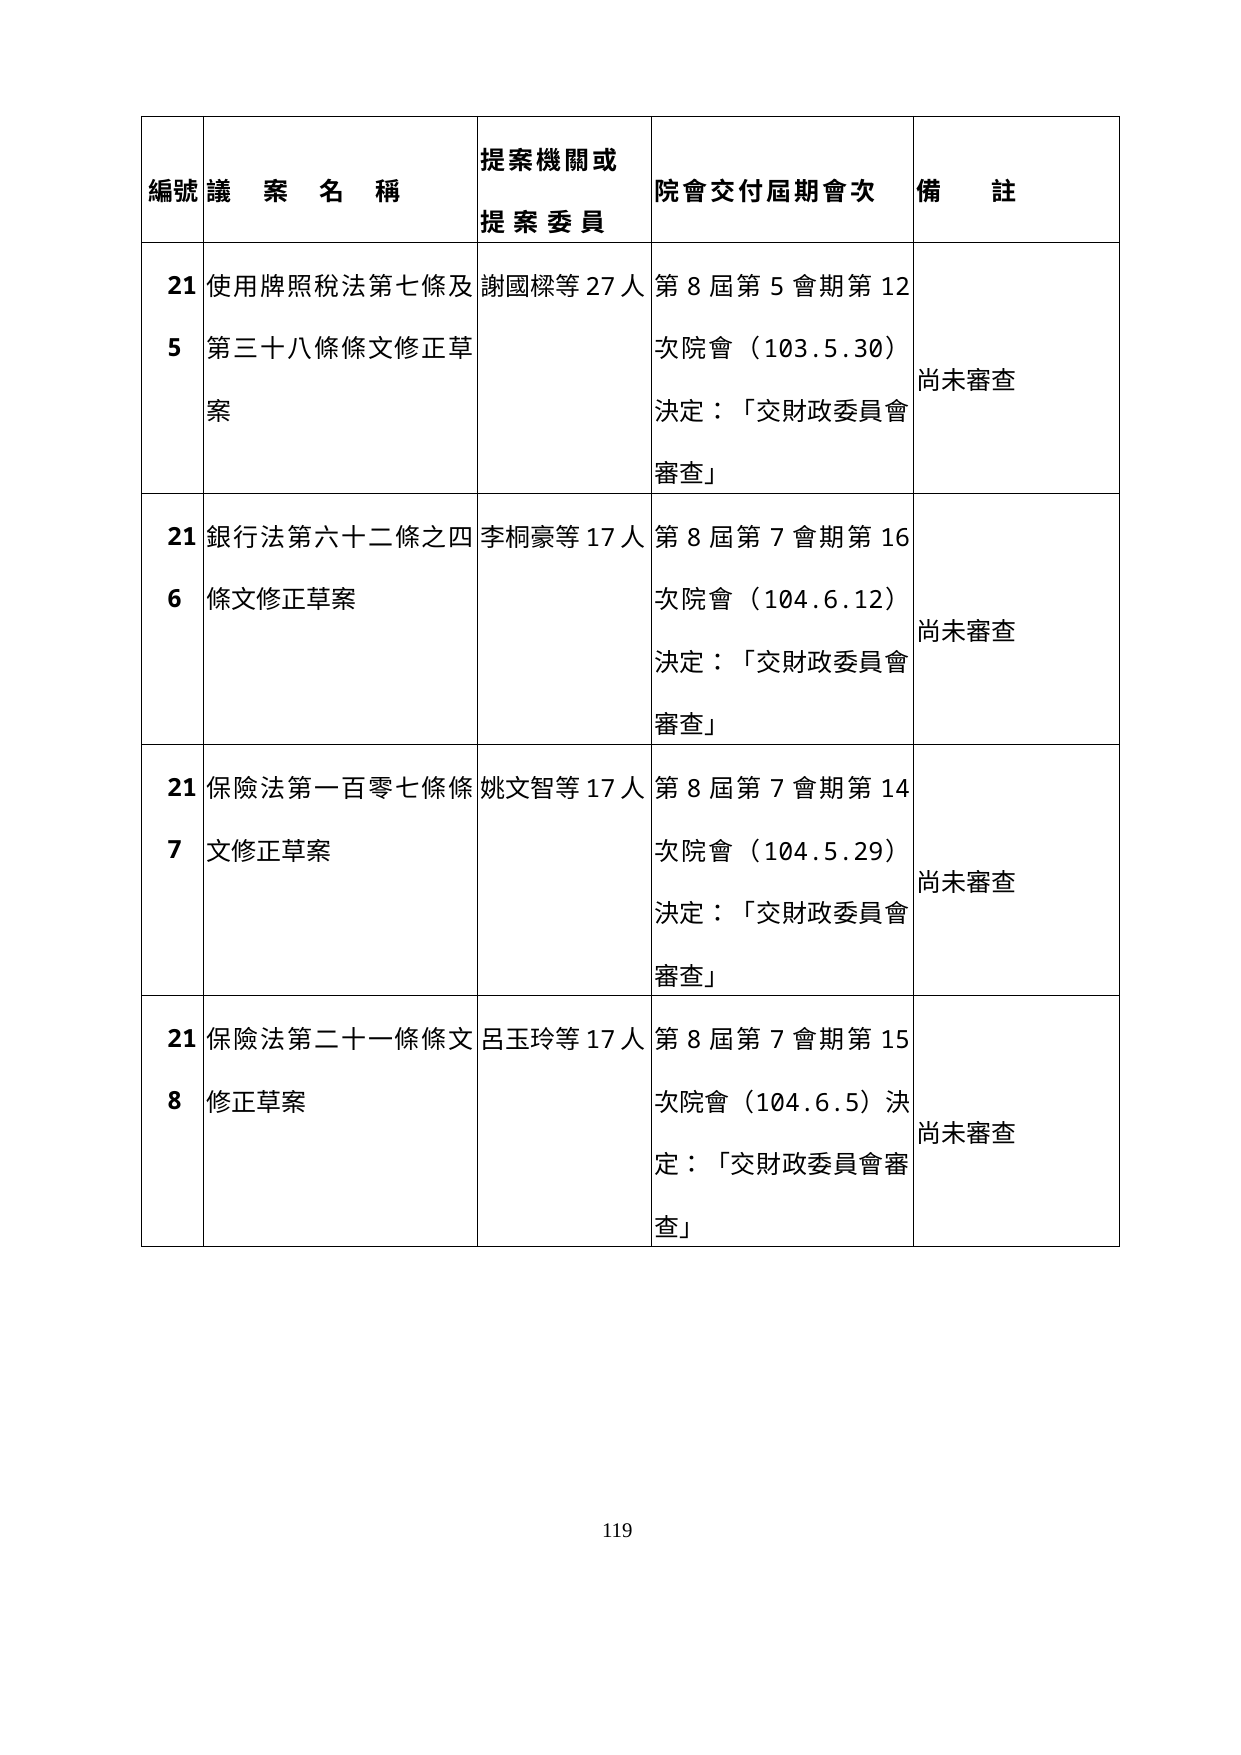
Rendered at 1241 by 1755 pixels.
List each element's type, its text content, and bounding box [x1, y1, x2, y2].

table_header 編號 [142, 117, 203, 242]
table_cell 呂玉玲等17人 [478, 996, 651, 1246]
table_cell 第8屆第7會期第15次院會（104.6.5）決定：「交財政委員會審查」 [652, 996, 913, 1246]
table_cell 尚未審查 [914, 494, 1119, 744]
table_cell 第8屆第7會期第16次院會（104.6.12）決定：「交財政委員會審查」 [652, 494, 913, 744]
table_header 備 註 [914, 117, 1119, 242]
table_cell 尚未審查 [914, 996, 1119, 1246]
table_cell [142, 494, 203, 744]
table_cell 尚未審查 [914, 745, 1119, 995]
table_cell 姚文智等17人 [478, 745, 651, 995]
table_cell 第8屆第5會期第12次院會（103.5.30）決定：「交財政委員會審查」 [652, 243, 913, 493]
table_header 提案機關或 提案委員 [478, 117, 651, 242]
table_cell 李桐豪等17人 [478, 494, 651, 744]
table_cell [142, 996, 203, 1246]
table_cell 尚未審查 [914, 243, 1119, 493]
table_cell 謝國樑等27人 [478, 243, 651, 493]
table_cell [142, 243, 203, 493]
table_cell 使用牌照稅法第七條及第三十八條條文修正草案 [204, 243, 477, 493]
table_cell 銀行法第六十二條之四條文修正草案 [204, 494, 477, 744]
table_header 院會交付屆期會次 [652, 117, 913, 242]
table_header 議 案 名 稱 [204, 117, 477, 242]
table_cell 第8屆第7會期第14次院會（104.5.29）決定：「交財政委員會審查」 [652, 745, 913, 995]
table_cell 保險法第二十一條條文修正草案 [204, 996, 477, 1246]
table_cell [142, 745, 203, 995]
table_cell 保險法第一百零七條條文修正草案 [204, 745, 477, 995]
